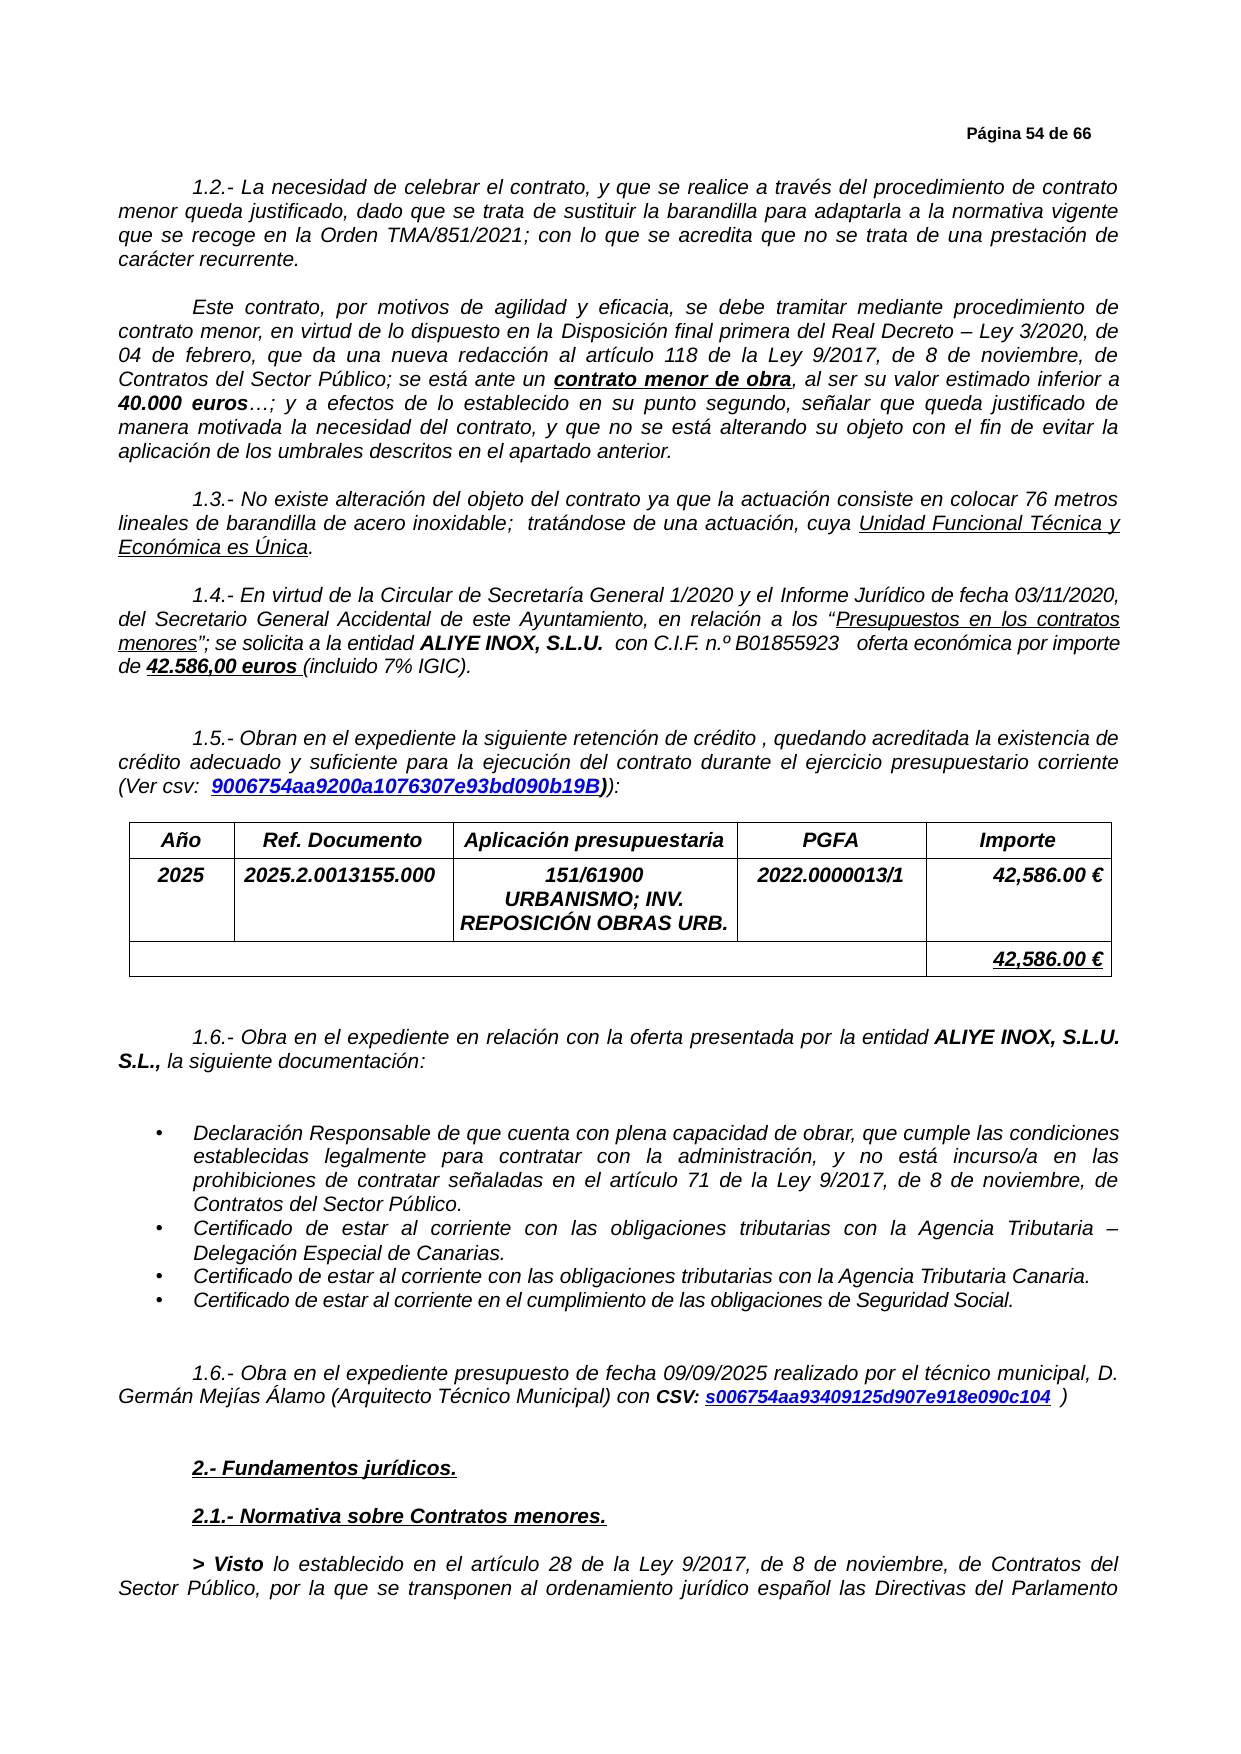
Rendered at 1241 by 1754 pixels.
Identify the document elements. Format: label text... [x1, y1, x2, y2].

table_cell 2022.0000013/1 [738, 859, 926, 941]
text 1.3.- No existe alteración del objeto del contrato ya que la actuación consiste en colocar 76 metros lineales de barandilla de acero inoxidable; tratándose de una actuación, cuya Unidad Funcional Técnica y Económica es Única. [118, 487, 1122, 558]
text 1.6.- Obra en el expediente presupuesto de fecha 09/09/2025 realizado por el técnico municipal, D. Germán Mejías Álamo (Arquitecto Técnico Municipal) con CSV: s006754aa93409125d907e918e090c104 ) [118, 1360, 1122, 1408]
table_header Año [130, 823, 234, 857]
table_cell 2025 [130, 859, 234, 941]
text > Visto lo establecido en el artículo 28 de la Ley 9/2017, de 8 de noviembre, de Contratos del Sector Público, por la que se transponen al ordenamiento jurídico español las Directivas del Parlamento [118, 1552, 1122, 1600]
list Certificado de estar al corriente con las obligaciones tributarias con la Agencia Tributaria Canaria. [156, 1264, 1122, 1288]
list Certificado de estar al corriente con las obligaciones tributarias con la Agencia Tributaria – Delegación Especial de Canarias. [156, 1216, 1122, 1264]
table_cell 151/61900 URBANISMO; INV. REPOSICIÓN OBRAS URB. [454, 859, 737, 941]
list Declaración Responsable de que cuenta con plena capacidad de obrar, que cumple las condiciones establecidas legalmente para contratar con la administración, y no está incurso/a en las prohibiciones de contratar señaladas en el artículo 71 de la Ley 9/2017, de 8 de noviembre, de Contratos del Sector Público. [156, 1120, 1122, 1216]
text 1.6.- Obra en el expediente en relación con la oferta presentada por la entidad ALIYE INOX, S.L.U. S.L., la siguiente documentación: [118, 1024, 1122, 1072]
text 1.2.- La necesidad de celebrar el contrato, y que se realice a través del procedimiento de contrato menor queda justificado, dado que se trata de sustituir la barandilla para adaptarla a la normativa vigente que se recoge en la Orden TMA/851/2021; con lo que se acredita que no se trata de una prestación de carácter recurrente. [118, 175, 1122, 271]
text 1.5.- Obran en el expediente la siguiente retención de crédito , quedando acreditada la existencia de crédito adecuado y suficiente para la ejecución del contrato durante el ejercicio presupuestario corriente (Ver csv: 9006754aa9200a1076307e93bd090b19B)): [118, 726, 1122, 798]
table_cell 42.586,00 € [927, 859, 1111, 941]
text 2.- Fundamentos jurídicos. [118, 1456, 1122, 1480]
text Este contrato, por motivos de agilidad y eficacia, se debe tramitar mediante procedimiento de contrato menor, en virtud de lo dispuesto en la Disposición final primera del Real Decreto – Ley 3/2020, de 04 de febrero, que da una nueva redacción al artículo 118 de la Ley 9/2017, de 8 de noviembre, de Contratos del Sector Público; se está ante un contrato menor de obra, al ser su valor estimado inferior a 40.000 euros…; y a efectos de lo establecido en su punto segundo, señalar que queda justificado de manera motivada la necesidad del contrato, y que no se está alterando su objeto con el fin de evitar la aplicación de los umbrales descritos en el apartado anterior. [118, 295, 1122, 463]
table_cell 2025.2.0013155.000 [235, 859, 453, 941]
table_header Aplicación presupuestaria [454, 823, 737, 857]
table_cell [130, 942, 926, 976]
table_header Ref. Documento [235, 823, 453, 857]
table_header PGFA [738, 823, 926, 857]
text 2.1.- Normativa sobre Contratos menores. [118, 1504, 1122, 1528]
text 1.4.- En virtud de la Circular de Secretaría General 1/2020 y el Informe Jurídico de fecha 03/11/2020, del Secretario General Accidental de este Ayuntamiento, en relación a los “Presupuestos en los contratos menores”; se solicita a la entidad ALIYE INOX, S.L.U. con C.I.F. n.º B01855923 oferta económica por importe de 42.586,00 euros (incluido 7% IGIC). [118, 582, 1122, 678]
table_cell 42.586,00 € [927, 942, 1111, 976]
table_header Importe [927, 823, 1111, 857]
list Certificado de estar al corriente en el cumplimiento de las obligaciones de Seguridad Social. [156, 1288, 1122, 1312]
